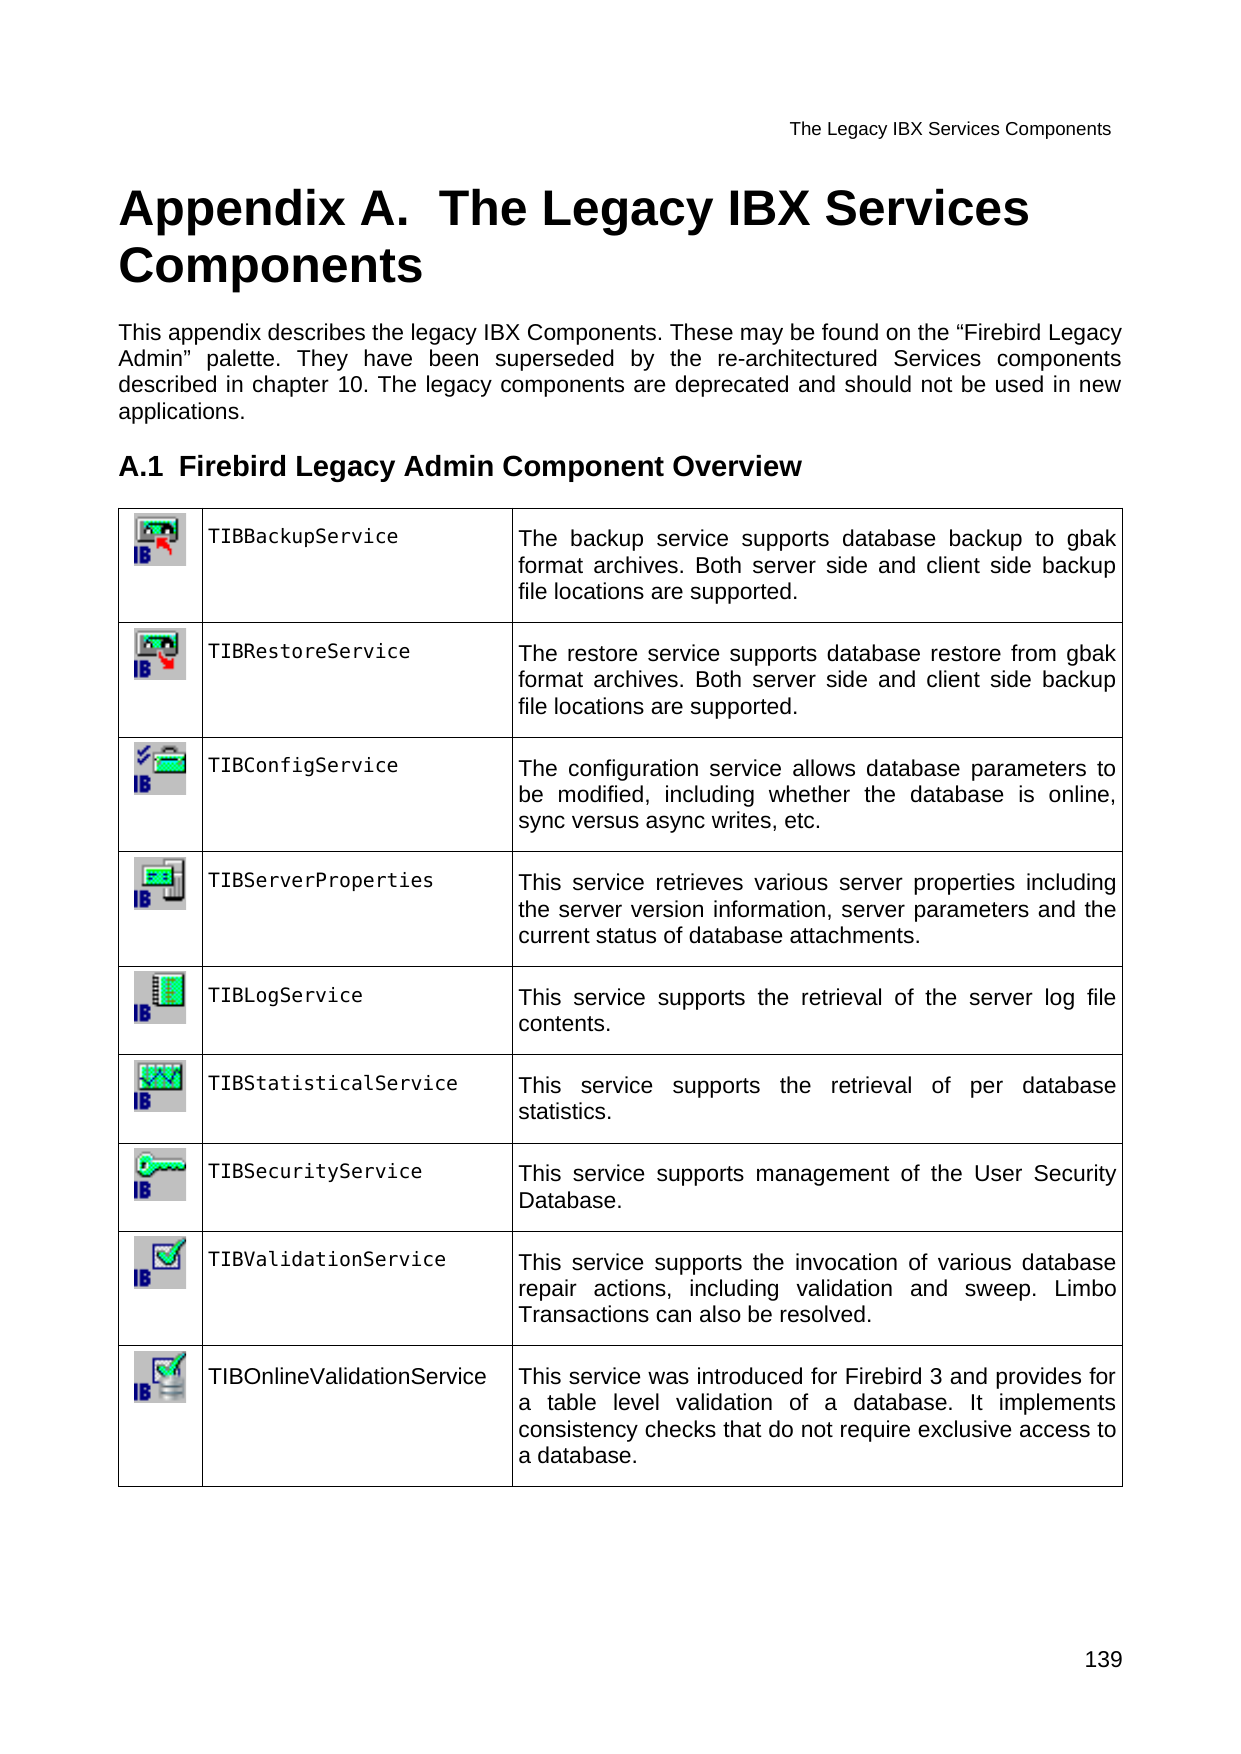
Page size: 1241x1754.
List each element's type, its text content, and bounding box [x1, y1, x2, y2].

table_cell This service supports management of the User Security Database. [513, 1144, 1122, 1231]
table_cell [119, 795, 202, 851]
table_cell TIBStatisticalService [203, 1055, 512, 1142]
picture [134, 1060, 187, 1112]
table_header [119, 514, 202, 622]
picture [134, 971, 187, 1024]
table_cell [119, 1232, 202, 1288]
picture [134, 513, 187, 566]
table_cell This service supports the retrieval of per database statistics. [513, 1055, 1122, 1142]
table_cell TIBLogService [203, 967, 512, 1054]
table_cell TIBServerProperties [203, 852, 512, 966]
table_cell This service retrieves various server properties including the server version information, server parameters and the current status of database attachments. [513, 852, 1122, 966]
table_cell TIBConfigService [203, 738, 512, 851]
table_cell [119, 1144, 202, 1231]
picture [134, 1236, 187, 1289]
picture [134, 1148, 187, 1201]
table_header [119, 509, 202, 513]
table_cell TIBOnlineValidationService [203, 1346, 512, 1486]
picture [134, 628, 187, 680]
subtitle Firebird Legacy Admin Component Overview [118, 449, 1122, 483]
table_cell [119, 852, 202, 966]
table_cell [119, 623, 202, 737]
table_cell [119, 738, 202, 794]
picture [134, 857, 187, 910]
table_cell [119, 1055, 202, 1142]
table_cell The restore service supports database restore from gbak format archives. Both server side and client side backup file locations are supported. [513, 623, 1122, 737]
text This appendix describes the legacy IBX Components. These may be found on the “Firebird Legacy Admin” palette. They have been superseded by the re-architectured Services components described in chapter 10. The legacy components are deprecated and should not be used in new applications. [118, 319, 1122, 424]
table_cell This service supports the retrieval of the server log file contents. [513, 967, 1122, 1054]
table_header TIBBackupService [203, 509, 512, 622]
subtitle The Legacy IBX Services Components [118, 178, 1122, 293]
table_header The backup service supports database backup to gbak format archives. Both server side and client side backup file locations are supported. [513, 509, 1122, 622]
table_cell TIBRestoreService [203, 623, 512, 737]
table_cell This service was introduced for Firebird 3 and provides for a table level validation of a database. It implements consistency checks that do not require exclusive access to a database. [513, 1346, 1122, 1486]
table_cell The configuration service allows database parameters to be modified, including whether the database is online, sync versus async writes, etc. [513, 738, 1122, 851]
table_cell [119, 1289, 202, 1345]
table_cell TIBValidationService [203, 1232, 512, 1345]
table_cell [119, 967, 202, 1054]
table_cell This service supports the invocation of various database repair actions, including validation and sweep. Limbo Transactions can also be resolved. [513, 1232, 1122, 1345]
table_cell [119, 1346, 202, 1486]
picture [134, 742, 187, 795]
picture [134, 1351, 187, 1403]
table_cell TIBSecurityService [203, 1144, 512, 1231]
